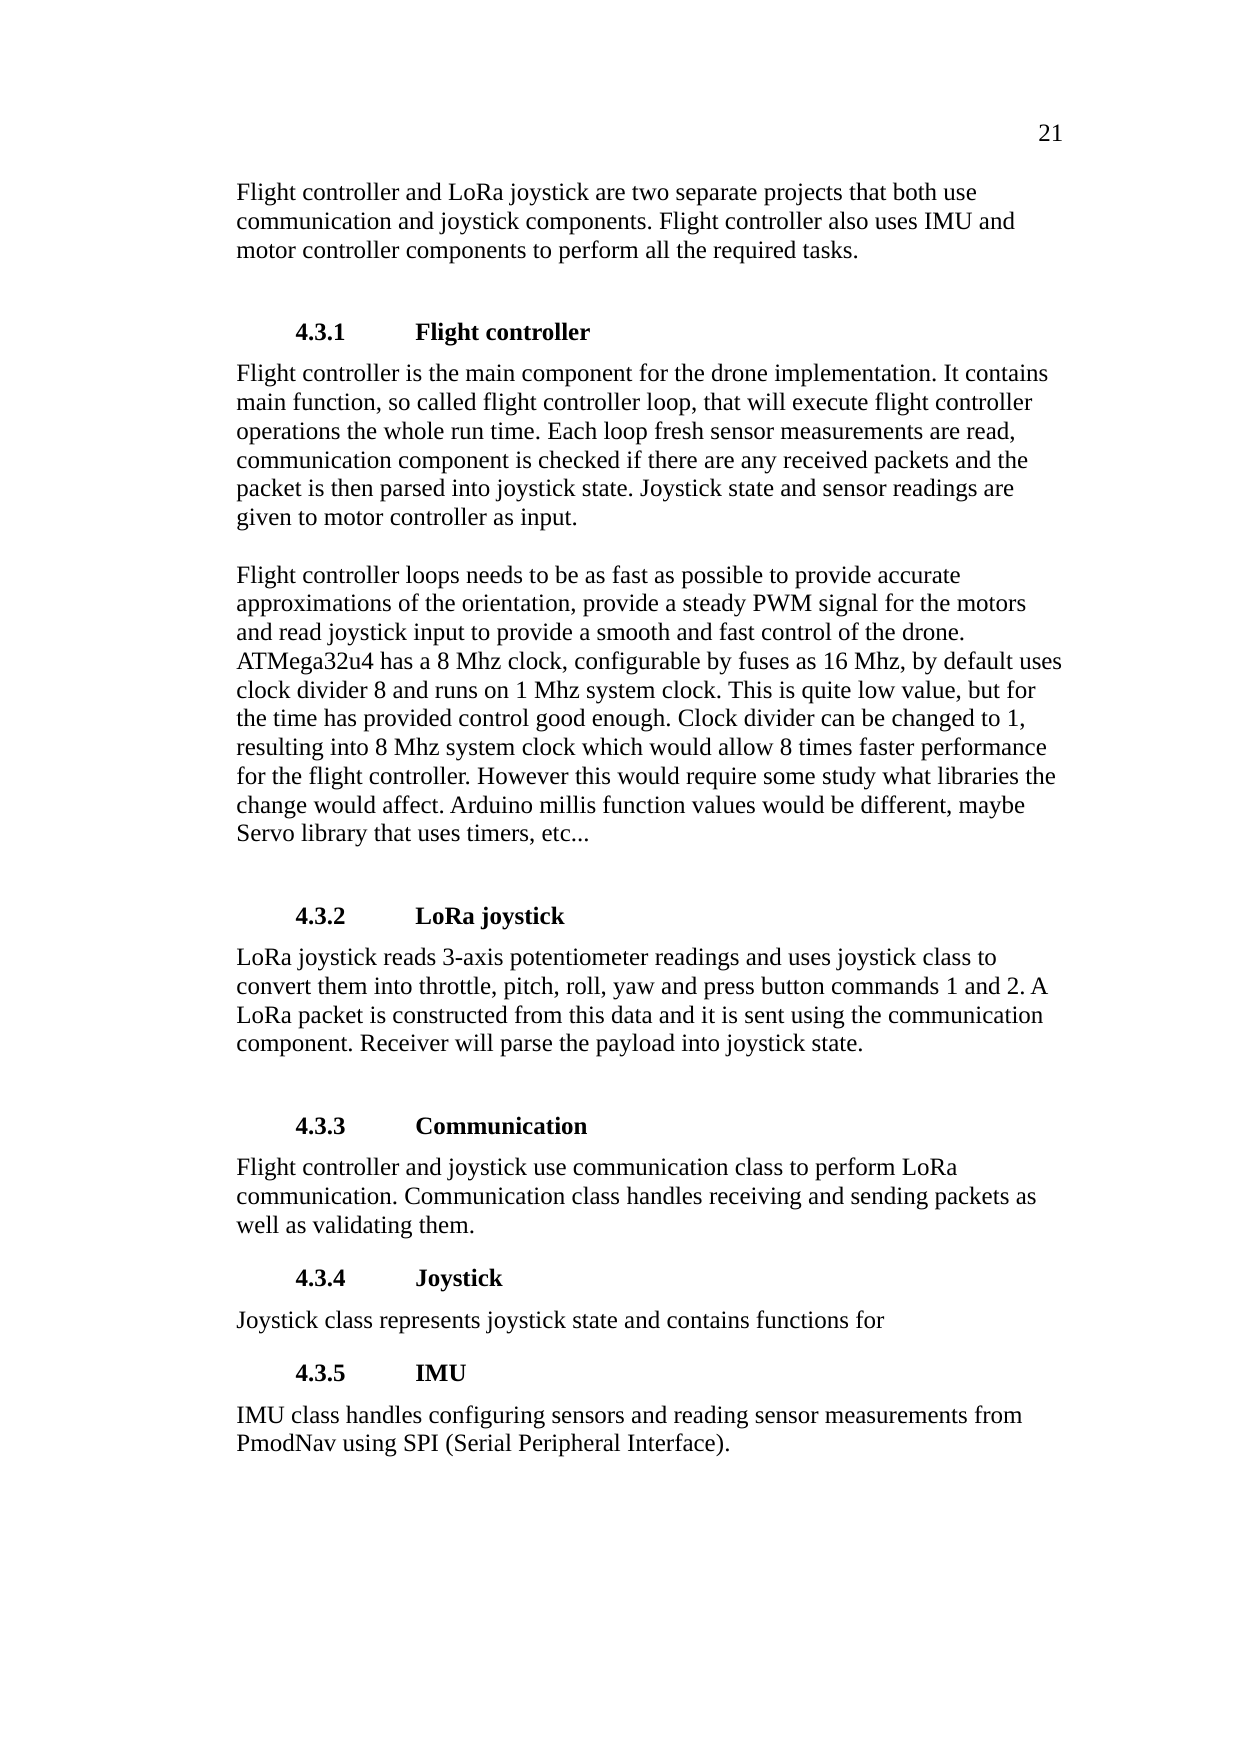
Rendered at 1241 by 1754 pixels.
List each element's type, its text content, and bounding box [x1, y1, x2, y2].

text LoRa joystick reads 3-axis potentiometer readings and uses joystick class to convert them into throttle, pitch, roll, yaw and press button commands 1 and 2. A LoRa packet is constructed from this data and it is sent using the communication component. Receiver will parse the payload into joystick state. [236, 942, 1063, 1057]
subtitle LoRa joystick [295, 901, 1063, 930]
subtitle Communication [295, 1111, 1063, 1140]
text Flight controller loops needs to be as fast as possible to provide accurate approximations of the orientation, provide a steady PWM signal for the motors and read joystick input to provide a smooth and fast control of the drone. [236, 560, 1063, 646]
subtitle Joystick [295, 1263, 1063, 1292]
text Joystick class represents joystick state and contains functions for [236, 1305, 1063, 1333]
text IMU class handles configuring sensors and reading sensor measurements from PmodNav using SPI (Serial Peripheral Interface). [236, 1400, 1063, 1457]
text ATMega32u4 has a 8 Mhz clock, configurable by fuses as 16 Mhz, by default uses clock divider 8 and runs on 1 Mhz system clock. This is quite low value, but for the time has provided control good enough. Clock divider can be changed to 1, resulting into 8 Mhz system clock which would allow 8 times faster performance for the flight controller. However this would require some study what libraries the change would affect. Arduino millis function values would be different, maybe Servo library that uses timers, etc... [236, 646, 1063, 847]
text Flight controller is the main component for the drone implementation. It contains main function, so called flight controller loop, that will execute flight controller operations the whole run time. Each loop fresh sensor measurements are read, communication component is checked if there are any received packets and the packet is then parsed into joystick state. Joystick state and sensor readings are given to motor controller as input. [236, 358, 1063, 531]
text Flight controller and LoRa joystick are two separate projects that both use communication and joystick components. Flight controller also uses IMU and motor controller components to perform all the required tasks. [236, 177, 1063, 263]
text Flight controller and joystick use communication class to perform LoRa communication. Communication class handles receiving and sending packets as well as validating them. [236, 1152, 1063, 1238]
subtitle Flight controller [295, 317, 1063, 346]
subtitle IMU [295, 1358, 1063, 1387]
